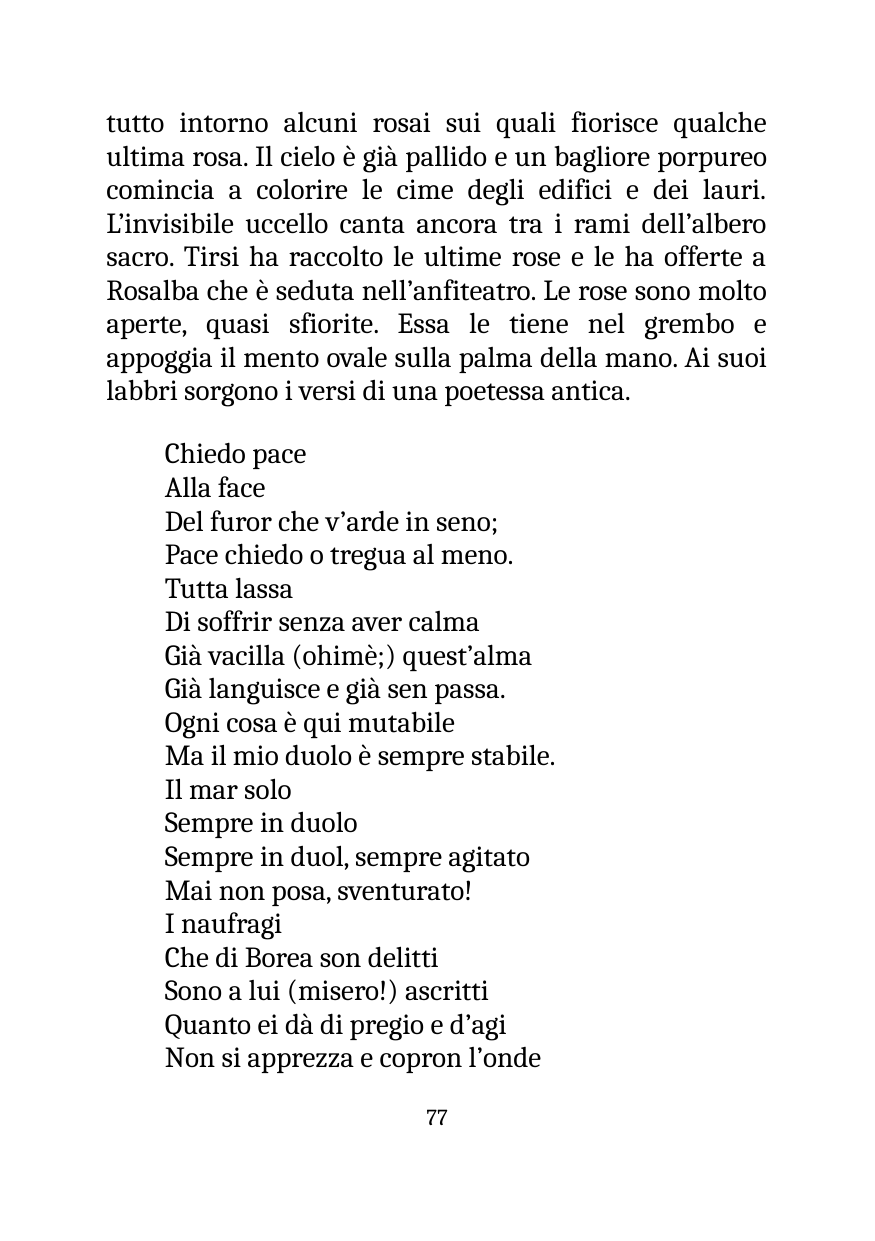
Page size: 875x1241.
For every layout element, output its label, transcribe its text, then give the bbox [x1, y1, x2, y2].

text Tutta lassa [106, 572, 768, 605]
text Mai non posa, sventurato! [106, 874, 768, 907]
text Già languisce e già sen passa. [106, 672, 768, 706]
text Del furor che v’arde in seno; [106, 505, 768, 538]
text Ma il mio duolo è sempre stabile. [106, 739, 768, 773]
text Già vacilla (ohimè;) quest’alma [106, 639, 768, 672]
text Di soffrir senza aver calma [106, 605, 768, 639]
text tutto intorno alcuni rosai sui quali fiorisce qualche ultima rosa. Il cielo è già pallido e un bagliore porpureo comincia a colorire le cime degli edifici e dei lauri. L’invisibile uccello canta ancora tra i rami dell’albero sacro. Tirsi ha raccolto le ultime rose e le ha offerte a Rosalba che è seduta nell’anfiteatro. Le rose sono molto aperte, quasi sfiorite. Essa le tiene nel grembo e appoggia il mento ovale sulla palma della mano. Ai suoi labbri sorgono i versi di una poetessa antica. [106, 106, 768, 408]
text Pace chiedo o tregua al meno. [106, 538, 768, 572]
text Alla face [106, 471, 768, 505]
text Ogni cosa è qui mutabile [106, 706, 768, 739]
text Sempre in duolo [106, 807, 768, 840]
text Chiedo pace [106, 438, 768, 471]
text I naufragi [106, 907, 768, 941]
text Non si apprezza e copron l’onde [106, 1041, 768, 1075]
text Sempre in duol, sempre agitato [106, 840, 768, 874]
text Che di Borea son delitti [106, 941, 768, 974]
text Sono a lui (misero!) ascritti [106, 974, 768, 1008]
text Quanto ei dà di pregio e d’agi [106, 1008, 768, 1041]
text Il mar solo [106, 773, 768, 807]
